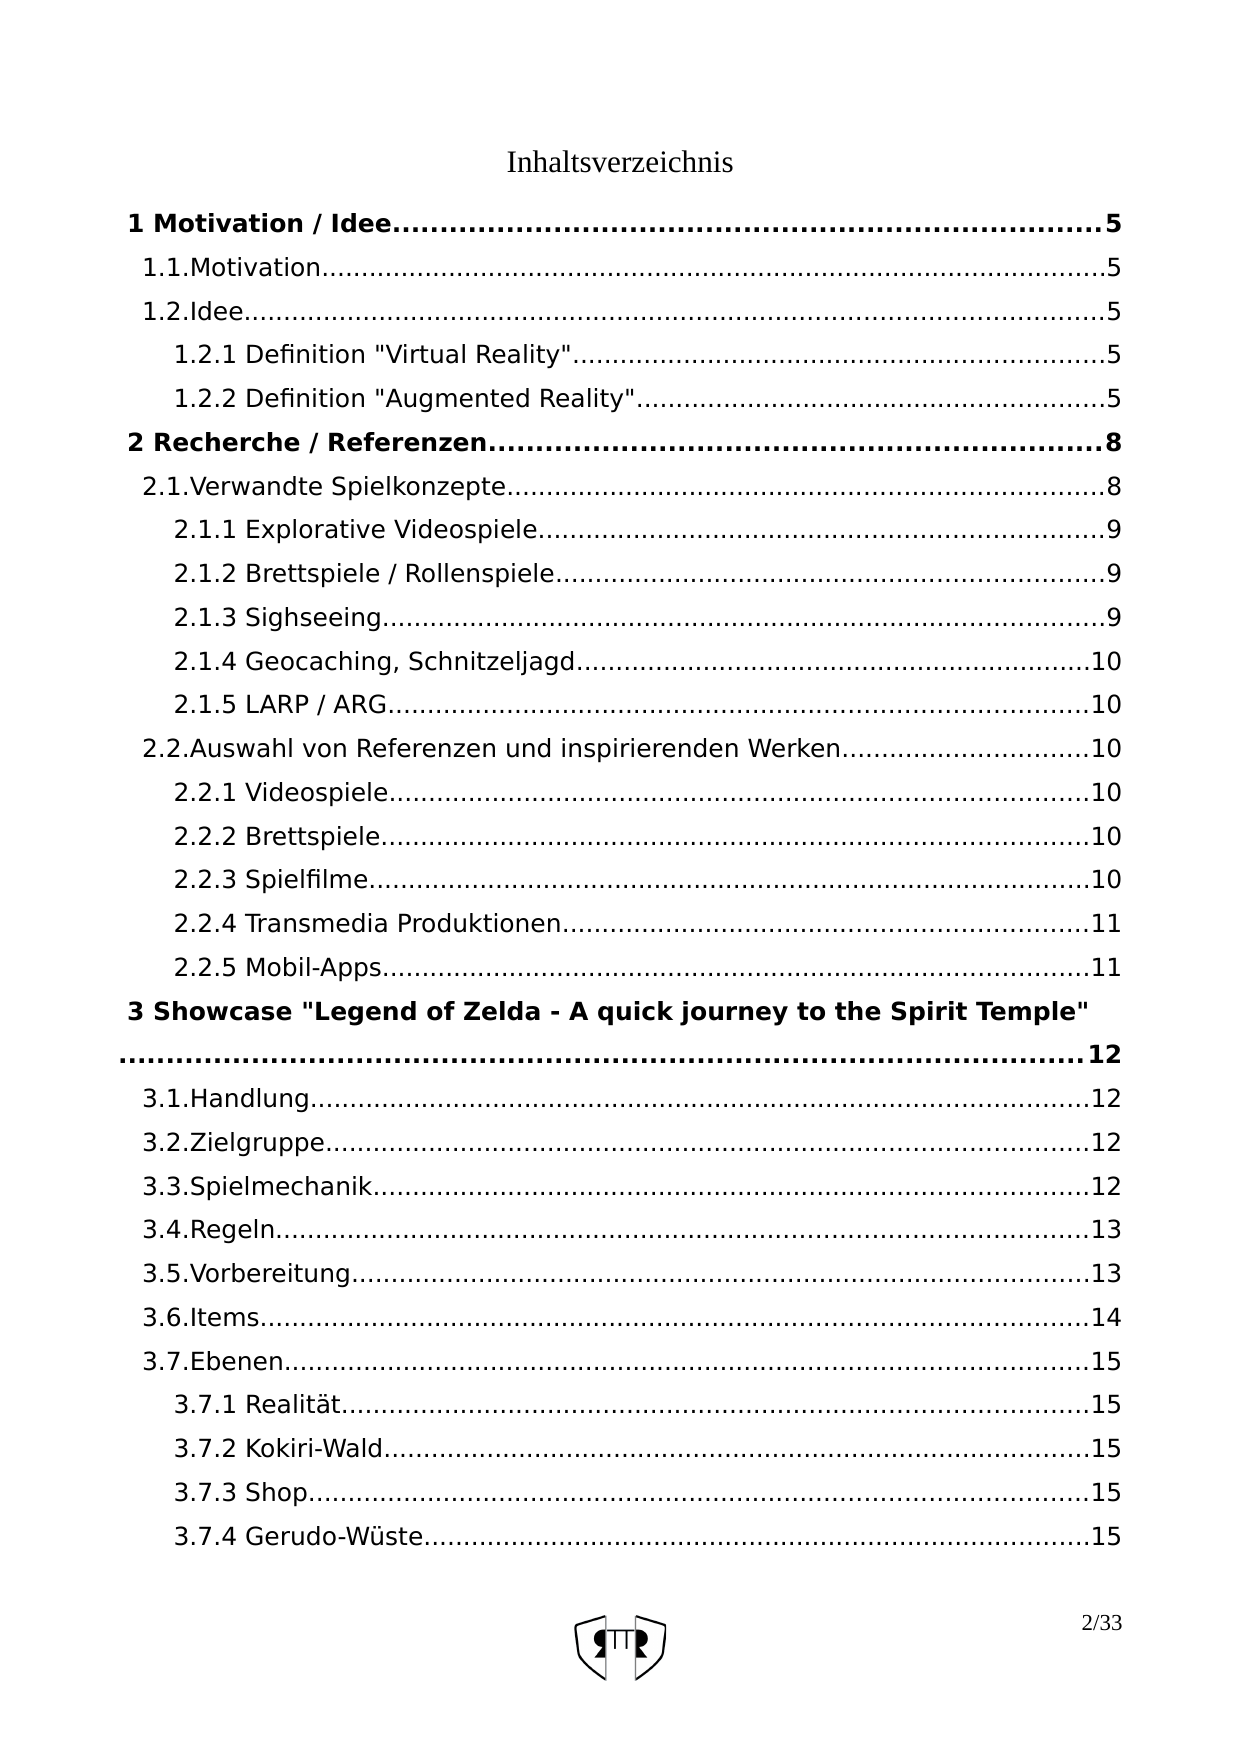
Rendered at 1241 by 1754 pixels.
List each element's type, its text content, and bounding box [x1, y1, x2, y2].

text 1.2.Idee 5 [142, 297, 1122, 326]
text 2.1.5 LARP / ARG 10 [165, 691, 1122, 720]
text 3.6.Items 14 [142, 1303, 1122, 1332]
text 3.7.Ebenen 15 [142, 1347, 1122, 1376]
text 2.1.Verwandte Spielkonzepte 8 [142, 472, 1122, 501]
text 3.1.Handlung 12 [142, 1084, 1122, 1114]
text 3.7.1 Realität 15 [165, 1391, 1122, 1420]
text 1.2.1 Definition "Virtual Reality" 5 [165, 341, 1122, 370]
text 3.4.Regeln 13 [142, 1216, 1122, 1245]
text 2.2.Auswahl von Referenzen und inspirierenden Werken 10 [142, 734, 1122, 764]
text 2.2.2 Brettspiele 10 [165, 822, 1122, 851]
text 2 Recherche / Referenzen 8 [118, 428, 1122, 457]
text 3.2.Zielgruppe 12 [142, 1128, 1122, 1157]
text 2.2.3 Spielfilme 10 [165, 866, 1122, 895]
picture [574, 1615, 667, 1681]
text 2.2.5 Mobil-Apps 11 [165, 953, 1122, 982]
text 3.3.Spielmechanik 12 [142, 1172, 1122, 1201]
text 3 Showcase "Legend of Zelda - A quick journey to the Spirit Temple" 12 [118, 997, 1122, 1070]
text 2.1.4 Geocaching, Schnitzeljagd 10 [165, 647, 1122, 676]
text 3.7.3 Shop 15 [165, 1478, 1122, 1507]
text 2.1.1 Explorative Videospiele 9 [165, 516, 1122, 545]
subtitle Inhaltsverzeichnis [118, 143, 1122, 179]
text 3.5.Vorbereitung 13 [142, 1259, 1122, 1289]
text 2.1.2 Brettspiele / Rollenspiele 9 [165, 559, 1122, 589]
text 3.7.4 Gerudo-Wüste 15 [165, 1522, 1122, 1551]
text 1.1.Motivation 5 [142, 253, 1122, 282]
text 2.2.1 Videospiele 10 [165, 778, 1122, 807]
text 2.2.4 Transmedia Produktionen 11 [165, 909, 1122, 939]
text 1 Motivation / Idee 5 [118, 209, 1122, 239]
text 1.2.2 Definition "Augmented Reality" 5 [165, 384, 1122, 414]
text 3.7.2 Kokiri-Wald 15 [165, 1434, 1122, 1464]
text 2.1.3 Sighseeing 9 [165, 603, 1122, 632]
